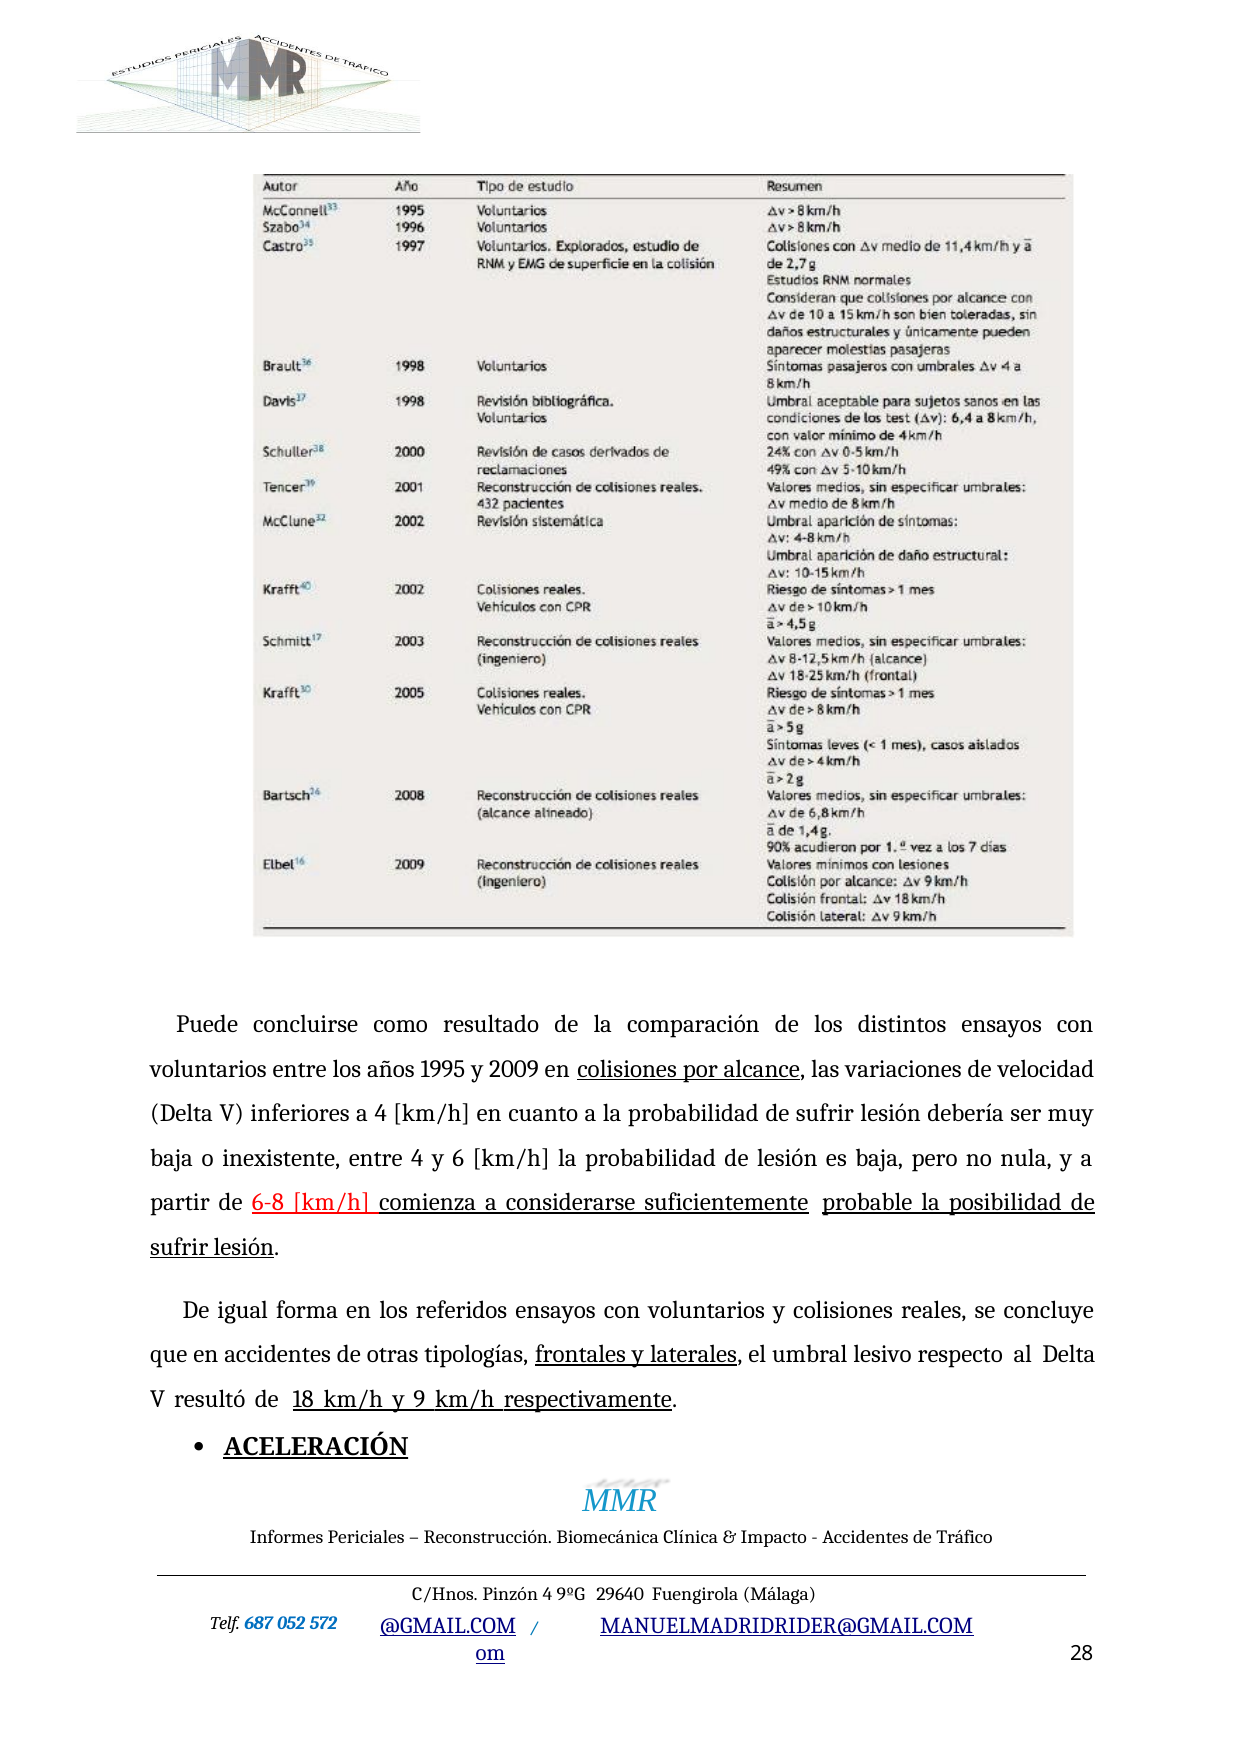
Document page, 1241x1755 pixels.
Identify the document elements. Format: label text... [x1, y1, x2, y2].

text Puede concluirse como resultado de la comparación de los distintos ensayos con voluntarios entre los años 1995 y 2009 en colisiones por alcance, las variaciones de velocidad (Delta V) inferiores a 4 [km/h] en cuanto a la probabilidad de sufrir lesión debería ser muy baja o inexistente, entre 4 y 6 [km/h] la probabilidad de lesión es baja, pero no nula, y a partir de 6-8 [km/h] comienza a considerarse suficientemente probable la posibilidad de sufrir lesión. [150, 1010, 1095, 1261]
text De igual forma en los referidos ensayos con voluntarios y colisiones reales, se concluye que en accidentes de otras tipologías, frontales y laterales, el umbral lesivo respecto al Delta V resultó de 18 km/h y 9 km/h respectivamente. [150, 1296, 1096, 1413]
list ACELERACIÓN [194, 1429, 1152, 1461]
